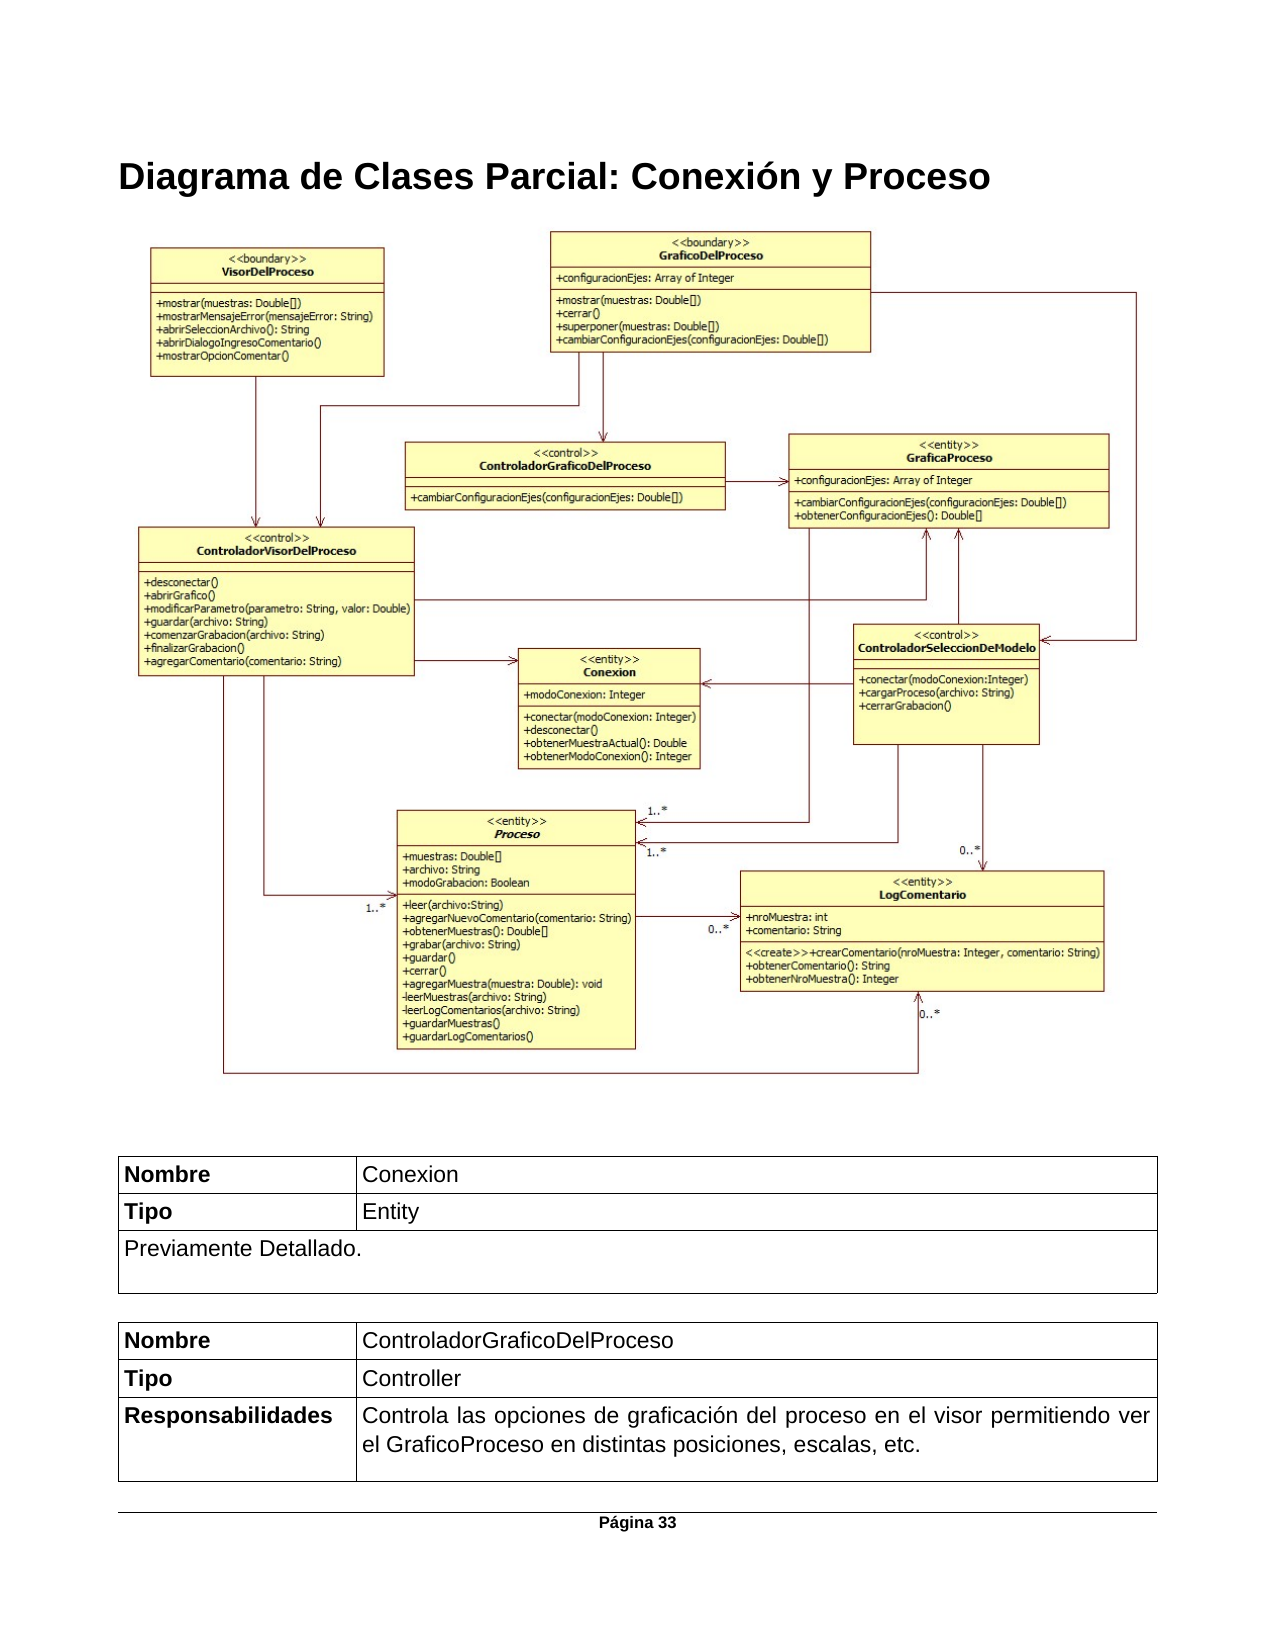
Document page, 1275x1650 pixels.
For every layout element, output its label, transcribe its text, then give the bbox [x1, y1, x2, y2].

table_cell Tipo [119, 1194, 356, 1230]
subtitle Diagrama de Clases Parcial: Conexión y Proceso [118, 156, 1157, 197]
table_cell Previamente Detallado. [119, 1231, 1157, 1293]
table_cell Controla las opciones de graficación del proceso en el visor permitiendo ver el GraficoProceso en distintas posiciones, escalas, etc. [357, 1398, 1157, 1481]
table_header Conexion [357, 1157, 1157, 1193]
table_cell Responsabilidades [119, 1398, 356, 1481]
table_header Nombre [119, 1323, 356, 1359]
table_cell Entity [357, 1194, 1157, 1230]
table_cell Controller [357, 1360, 1157, 1397]
picture [118, 212, 1157, 1094]
table_header ControladorGraficoDelProceso [357, 1323, 1157, 1359]
table_header Nombre [119, 1157, 356, 1193]
table_cell Tipo [119, 1360, 356, 1397]
